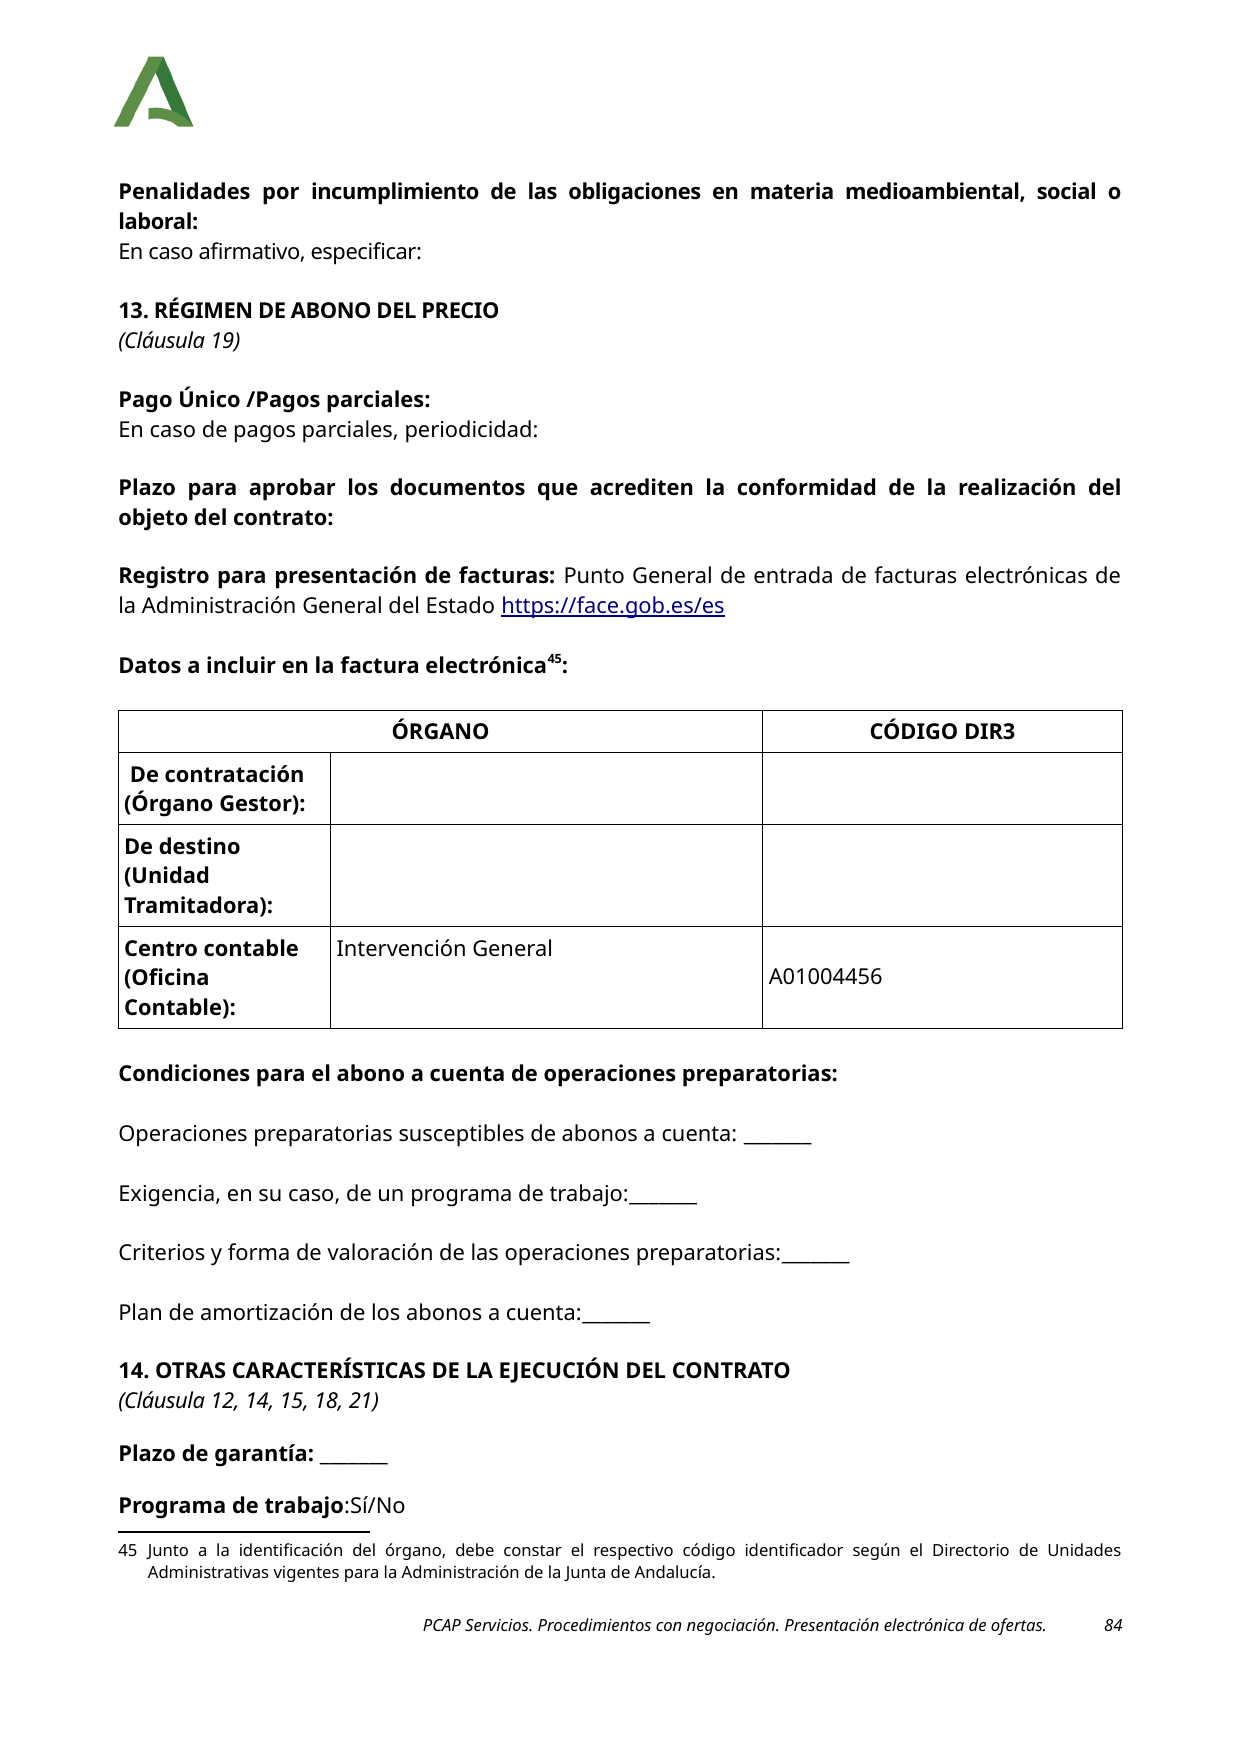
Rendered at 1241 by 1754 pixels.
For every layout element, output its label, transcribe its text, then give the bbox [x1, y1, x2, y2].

text En caso de pagos parciales, periodicidad: [118, 414, 1122, 443]
table_cell [763, 825, 1122, 926]
text (Cláusula 19) [118, 325, 1122, 355]
text 13. RÉGIMEN DE ABONO DEL PRECIO [118, 296, 1122, 325]
table_cell De contratación (Órgano Gestor): [119, 753, 330, 824]
text En caso afirmativo, especificar: [118, 236, 1122, 266]
table_cell [763, 753, 1122, 824]
text Condiciones para el abono a cuenta de operaciones preparatorias: [118, 1058, 1122, 1088]
table_cell Intervención General [331, 927, 762, 1028]
text Pago Único /Pagos parciales: [118, 384, 1122, 414]
table_cell De destino (Unidad Tramitadora): [119, 825, 330, 926]
text Plazo de garantía: _______ [118, 1438, 1122, 1467]
text (Cláusula 12, 14, 15, 18, 21) [118, 1385, 1122, 1415]
table_cell Centro contable (Oficina Contable): [119, 927, 330, 1028]
text Registro para presentación de facturas: Punto General de entrada de facturas electrónicas de la Administración General del Estado https://face.gob.es/es [118, 561, 1122, 620]
table_cell [331, 753, 762, 824]
text Plan de amortización de los abonos a cuenta:_______ [118, 1297, 1122, 1327]
table_header ÓRGANO [119, 711, 762, 752]
table_cell [331, 825, 762, 926]
text 14. OTRAS CARACTERÍSTICAS DE LA EJECUCIÓN DEL CONTRATO [118, 1355, 1122, 1385]
table_cell A01004456 [763, 927, 1122, 1028]
text Datos a incluir en la factura electrónica: [118, 650, 1122, 680]
text Penalidades por incumplimiento de las obligaciones en materia medioambiental, social o laboral: [118, 176, 1122, 236]
text Exigencia, en su caso, de un programa de trabajo:_______ [118, 1178, 1122, 1207]
table_header CÓDIGO DIR3 [763, 711, 1122, 752]
text Criterios y forma de valoración de las operaciones preparatorias:_______ [118, 1237, 1122, 1267]
picture [109, 52, 198, 131]
text Programa de trabajo:Sí/No [118, 1490, 1122, 1520]
text Operaciones preparatorias susceptibles de abonos a cuenta: _______ [118, 1118, 1122, 1148]
text Plazo para aprobar los documentos que acrediten la conformidad de la realización del objeto del contrato: [118, 472, 1122, 532]
text Junto a la identificación del órgano, debe constar el respectivo código identificador según el Directorio de Unidades Administrativas vigentes para la Administración de la Junta de Andalucía. [118, 1538, 1122, 1584]
